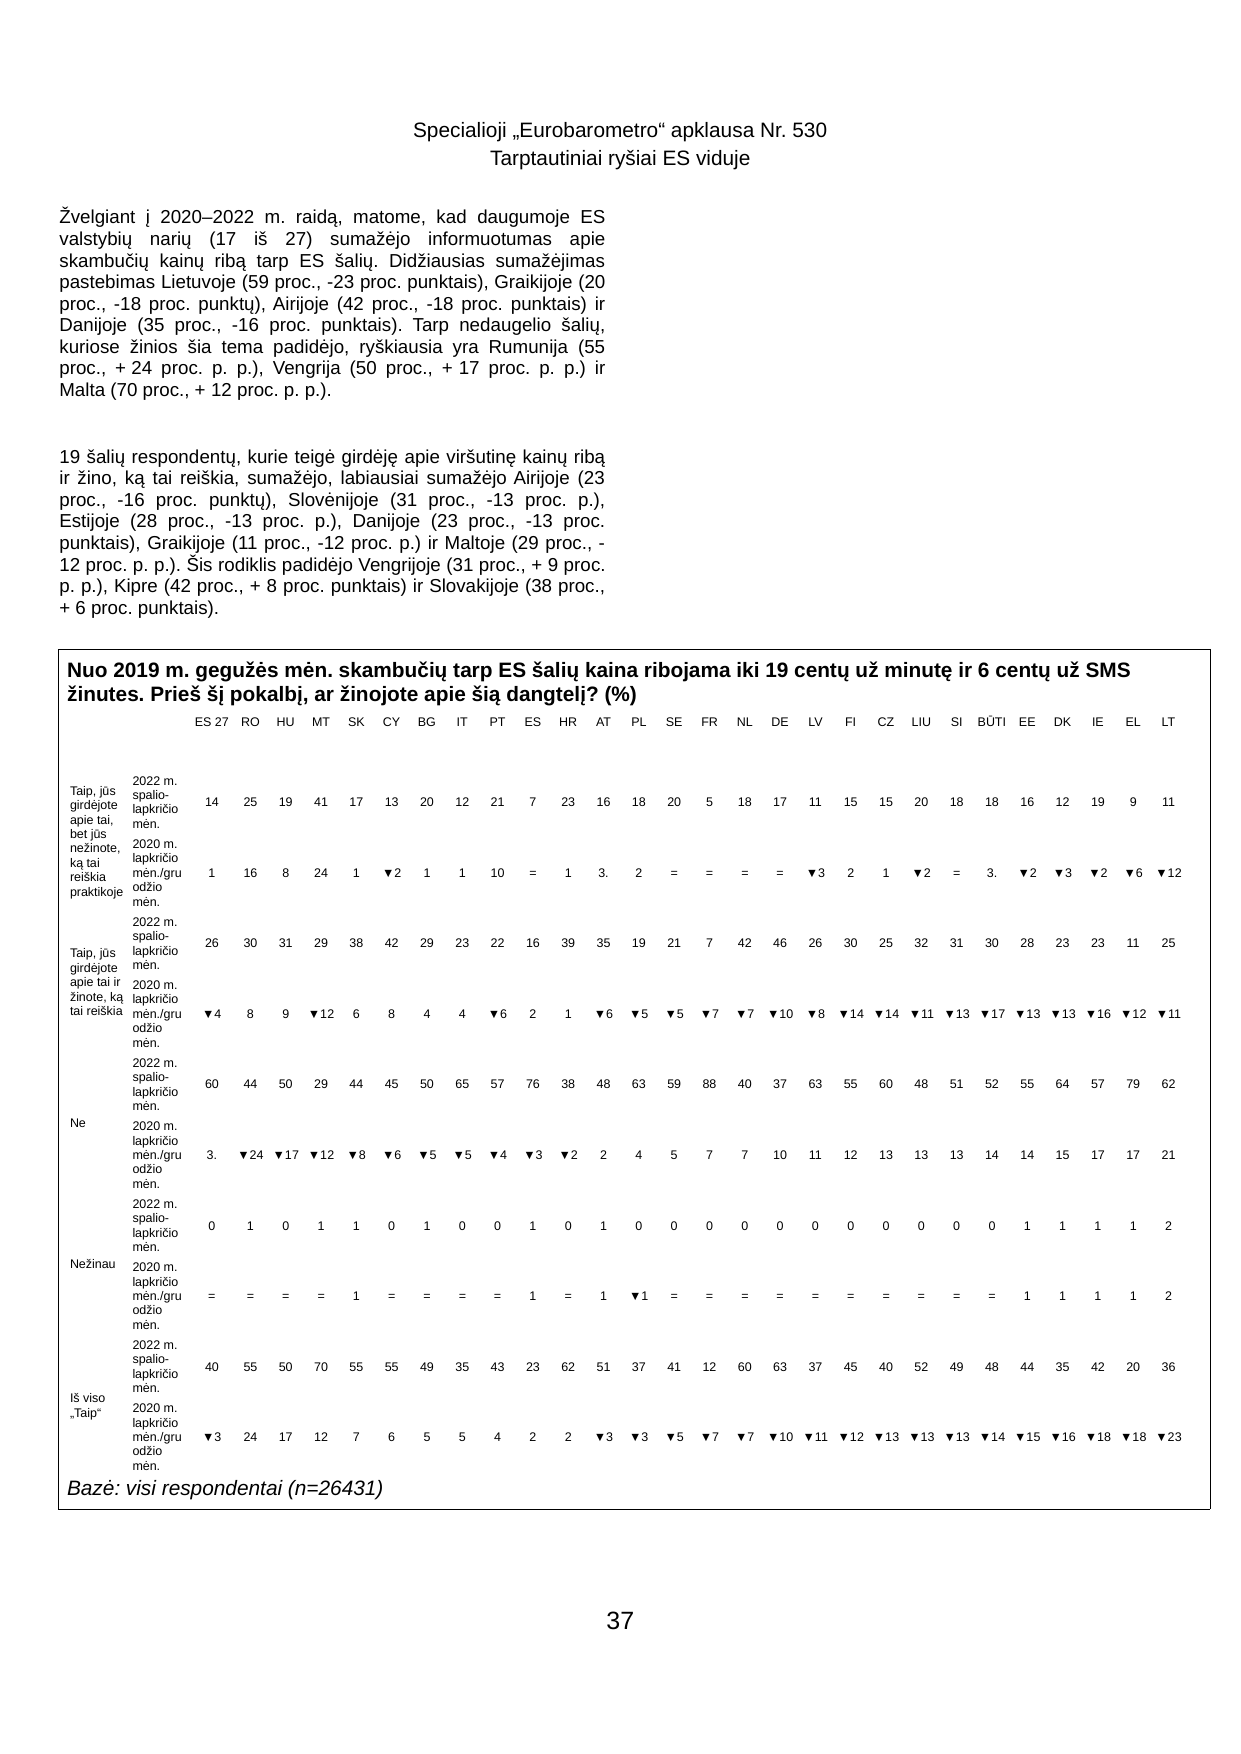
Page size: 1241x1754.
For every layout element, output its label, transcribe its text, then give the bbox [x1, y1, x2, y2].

table_cell [303, 738, 338, 771]
table_cell 2 [515, 975, 550, 1053]
table_cell 1 [586, 1257, 621, 1335]
table_cell ▼3 [798, 834, 833, 912]
table_cell Taip, jūs girdėjote apie tai ir žinote, ką tai reiškia [67, 912, 129, 1053]
text Žvelgiant į 2020–2022 m. raidą, matome, kad daugumoje ES valstybių narių (17 iš 27) sumažėjo informuotumas apie skambučių kainų ribą tarp ES šalių. Didžiausias sumažėjimas pastebimas Lietuvoje (59 proc., -23 proc. punktais), Graikijoje (20 proc., -18 proc. punktų), Airijoje (42 proc., -18 proc. punktais) ir Danijoje (35 proc., -16 proc. punktais). Tarp nedaugelio šalių, kuriose žinios šia tema padidėjo, ryškiausia yra Rumunija (55 proc., + 24 proc. p. p.), Vengrija (50 proc., + 17 proc. p. p.) ir Malta (70 proc., + 12 proc. p. p.). [59, 206, 605, 400]
table_cell ▼3 [515, 1116, 550, 1194]
table_cell 7 [692, 1116, 727, 1194]
table_cell 1 [1115, 1194, 1151, 1257]
table_cell 0 [268, 1194, 303, 1257]
table_cell [692, 738, 727, 771]
table_cell 24 [233, 1398, 268, 1476]
table_cell 1 [233, 1194, 268, 1257]
table_cell 6 [374, 1398, 409, 1476]
table_cell 52 [904, 1335, 939, 1398]
table_header BŪTI [974, 706, 1009, 738]
table_cell = [727, 1257, 762, 1335]
table_cell 1 [339, 1194, 374, 1257]
table_cell [374, 738, 409, 771]
table_cell 1 [586, 1194, 621, 1257]
table_cell 5 [656, 1116, 692, 1194]
table_cell 1 [409, 1194, 444, 1257]
table_cell = [268, 1257, 303, 1335]
table_cell ▼4 [191, 975, 232, 1053]
table_cell 1 [191, 834, 232, 912]
table_cell 3. [191, 1116, 232, 1194]
text Bazė: visi respondentai (n=26431) [67, 1476, 1201, 1500]
table_cell = [727, 834, 762, 912]
table_cell = [233, 1257, 268, 1335]
table_cell 11 [798, 1116, 833, 1194]
table_cell 3. [974, 834, 1009, 912]
table_cell 23 [550, 771, 586, 834]
table_cell 5 [409, 1398, 444, 1476]
table_cell 42 [1080, 1335, 1115, 1398]
table_cell 17 [1115, 1116, 1151, 1194]
table_cell 13 [939, 1116, 974, 1194]
table_cell [833, 738, 868, 771]
table_header ES [515, 706, 550, 738]
table_cell 20 [904, 771, 939, 834]
table_cell [129, 738, 191, 771]
table_cell [67, 738, 129, 771]
table_cell ▼12 [303, 1116, 338, 1194]
table_cell 4 [480, 1398, 515, 1476]
table_cell 5 [692, 771, 727, 834]
table_cell 25 [233, 771, 268, 834]
table_cell ▼17 [268, 1116, 303, 1194]
text Nuo 2019 m. gegužės mėn. skambučių tarp ES šalių kaina ribojama iki 19 centų už minutę ir 6 centų už SMS žinutes. Prieš šį pokalbį, ar žinojote apie šią dangtelį? (%) [67, 658, 1201, 706]
table_cell 29 [303, 912, 338, 975]
table_cell 10 [480, 834, 515, 912]
table_cell 32 [904, 912, 939, 975]
table_cell 60 [191, 1053, 232, 1116]
table_cell ▼13 [939, 975, 974, 1053]
table_header CZ [868, 706, 903, 738]
text 19 šalių respondentų, kurie teigė girdėję apie viršutinę kainų ribą ir žino, ką tai reiškia, sumažėjo, labiausiai sumažėjo Airijoje (23 proc., -16 proc. punktų), Slovėnijoje (31 proc., -13 proc. p.), Estijoje (28 proc., -13 proc. p.), Danijoje (23 proc., -13 proc. punktais), Graikijoje (11 proc., -12 proc. p.) ir Maltoje (29 proc., -12 proc. p. p.). Šis rodiklis padidėjo Vengrijoje (31 proc., + 9 proc. p. p.), Kipre (42 proc., + 8 proc. punktais) ir Slovakijoje (38 proc., + 6 proc. punktais). [59, 446, 605, 618]
table_cell 42 [727, 912, 762, 975]
table_cell = [939, 834, 974, 912]
table_cell [621, 738, 656, 771]
table_header BG [409, 706, 444, 738]
table_cell 24 [303, 834, 338, 912]
table_cell [444, 738, 480, 771]
table_cell 11 [798, 771, 833, 834]
table_header MT [303, 706, 338, 738]
table_cell Taip, jūs girdėjote apie tai, bet jūs nežinote, ką tai reiškia praktikoje [67, 771, 129, 912]
table_cell ▼3 [586, 1398, 621, 1476]
table_cell 40 [727, 1053, 762, 1116]
table_cell 12 [444, 771, 480, 834]
table_cell 2020 m. lapkričio mėn./gruodžio mėn. [129, 1398, 191, 1476]
table_cell 38 [339, 912, 374, 975]
table_cell 23 [1045, 912, 1080, 975]
table_cell [339, 738, 374, 771]
table_cell 44 [1009, 1335, 1045, 1398]
table_cell 23 [1080, 912, 1115, 975]
table_cell ▼8 [339, 1116, 374, 1194]
table_cell 0 [798, 1194, 833, 1257]
table_cell 13 [374, 771, 409, 834]
table_cell [798, 738, 833, 771]
table_cell 29 [409, 912, 444, 975]
table_cell 1 [1045, 1194, 1080, 1257]
table_cell 63 [762, 1335, 797, 1398]
table_cell 1 [550, 975, 586, 1053]
table_cell 9 [1115, 771, 1151, 834]
table_cell 11 [1151, 771, 1186, 834]
table_cell 18 [621, 771, 656, 834]
table_cell 2022 m. spalio-lapkričio mėn. [129, 1335, 191, 1398]
table_cell ▼5 [621, 975, 656, 1053]
table_cell 50 [268, 1053, 303, 1116]
table_cell 0 [656, 1194, 692, 1257]
table_cell [550, 738, 586, 771]
table_cell 17 [268, 1398, 303, 1476]
table_cell 7 [692, 912, 727, 975]
table_cell 8 [233, 975, 268, 1053]
table_cell 2 [1151, 1257, 1186, 1335]
table_cell = [480, 1257, 515, 1335]
table_cell 63 [621, 1053, 656, 1116]
table_cell 5 [444, 1398, 480, 1476]
table_header SK [339, 706, 374, 738]
table_cell = [762, 1257, 797, 1335]
table_cell 2022 m. spalio-lapkričio mėn. [129, 1053, 191, 1116]
table_cell 17 [762, 771, 797, 834]
table_cell 18 [727, 771, 762, 834]
table_cell ▼12 [1151, 834, 1186, 912]
table_header PL [621, 706, 656, 738]
table_cell 19 [1080, 771, 1115, 834]
table_cell 4 [621, 1116, 656, 1194]
table_cell 52 [974, 1053, 1009, 1116]
table_cell ▼14 [868, 975, 903, 1053]
table_cell = [550, 1257, 586, 1335]
table_header IE [1080, 706, 1115, 738]
table_cell ▼12 [303, 975, 338, 1053]
table_cell ▼6 [1115, 834, 1151, 912]
table_cell 0 [374, 1194, 409, 1257]
table_cell 48 [586, 1053, 621, 1116]
table_cell 50 [409, 1053, 444, 1116]
table_cell 38 [550, 1053, 586, 1116]
table_header FI [833, 706, 868, 738]
table_cell [904, 738, 939, 771]
table_cell 15 [868, 771, 903, 834]
table_cell ▼3 [1045, 834, 1080, 912]
table_cell 0 [833, 1194, 868, 1257]
table_cell 1 [303, 1194, 338, 1257]
table_cell [586, 738, 621, 771]
table_cell 48 [974, 1335, 1009, 1398]
table_cell 25 [868, 912, 903, 975]
table_header HR [550, 706, 586, 738]
table_cell 7 [727, 1116, 762, 1194]
table_cell 30 [233, 912, 268, 975]
table_cell = [833, 1257, 868, 1335]
table_cell 46 [762, 912, 797, 975]
table_cell ▼3 [191, 1398, 232, 1476]
table_cell 0 [904, 1194, 939, 1257]
table_cell ▼13 [1009, 975, 1045, 1053]
table_cell ▼5 [656, 1398, 692, 1476]
table_cell 44 [233, 1053, 268, 1116]
table_cell 2020 m. lapkričio mėn./gruodžio mėn. [129, 1257, 191, 1335]
table_cell 2 [1151, 1194, 1186, 1257]
table_cell = [904, 1257, 939, 1335]
table_cell 44 [339, 1053, 374, 1116]
table_cell 12 [692, 1335, 727, 1398]
table_cell ▼7 [692, 975, 727, 1053]
table_cell [974, 738, 1009, 771]
table_cell 25 [1151, 912, 1186, 975]
table_cell 12 [303, 1398, 338, 1476]
table_cell 2 [586, 1116, 621, 1194]
table_cell ▼23 [1151, 1398, 1186, 1476]
table_cell 18 [974, 771, 1009, 834]
table_cell 62 [550, 1335, 586, 1398]
table_cell = [409, 1257, 444, 1335]
table_cell = [515, 834, 550, 912]
table_cell [1080, 738, 1115, 771]
table_cell 63 [798, 1053, 833, 1116]
table_cell = [656, 834, 692, 912]
table_cell 51 [586, 1335, 621, 1398]
table_cell 70 [303, 1335, 338, 1398]
table_cell 1 [1115, 1257, 1151, 1335]
table_cell 7 [339, 1398, 374, 1476]
table_cell 9 [268, 975, 303, 1053]
table_cell = [868, 1257, 903, 1335]
table_cell ▼17 [974, 975, 1009, 1053]
table_cell 16 [515, 912, 550, 975]
table_cell ▼5 [656, 975, 692, 1053]
table_cell ▼14 [974, 1398, 1009, 1476]
table_cell ▼2 [904, 834, 939, 912]
table_header HU [268, 706, 303, 738]
table_header [129, 706, 191, 738]
table_cell 1 [444, 834, 480, 912]
table_cell 0 [480, 1194, 515, 1257]
table_cell ▼24 [233, 1116, 268, 1194]
table_cell 12 [1045, 771, 1080, 834]
table_cell 65 [444, 1053, 480, 1116]
table_cell 41 [656, 1335, 692, 1398]
table_cell 0 [444, 1194, 480, 1257]
table_header NL [727, 706, 762, 738]
table_cell 2022 m. spalio-lapkričio mėn. [129, 912, 191, 975]
table_cell 37 [762, 1053, 797, 1116]
table_cell 62 [1151, 1053, 1186, 1116]
table_cell 22 [480, 912, 515, 975]
table_cell 55 [339, 1335, 374, 1398]
table_cell 20 [656, 771, 692, 834]
table_cell ▼8 [798, 975, 833, 1053]
table_cell 23 [444, 912, 480, 975]
table_cell [1009, 738, 1045, 771]
table_cell 31 [268, 912, 303, 975]
table_cell 1 [339, 834, 374, 912]
table_cell 19 [268, 771, 303, 834]
table_cell ▼4 [480, 1116, 515, 1194]
table_cell = [191, 1257, 232, 1335]
table_cell 1 [1009, 1194, 1045, 1257]
table_cell 14 [191, 771, 232, 834]
table_cell 37 [621, 1335, 656, 1398]
table_cell ▼7 [692, 1398, 727, 1476]
table_cell 79 [1115, 1053, 1151, 1116]
table_header ES 27 [191, 706, 232, 738]
table_cell [515, 738, 550, 771]
table_cell 1 [1080, 1257, 1115, 1335]
table_cell ▼3 [621, 1398, 656, 1476]
table_cell [868, 738, 903, 771]
table_cell 16 [233, 834, 268, 912]
table_cell [268, 738, 303, 771]
table_cell 0 [550, 1194, 586, 1257]
table_cell 31 [939, 912, 974, 975]
table_cell [939, 738, 974, 771]
table_cell ▼14 [833, 975, 868, 1053]
table_cell ▼5 [409, 1116, 444, 1194]
table_header EL [1115, 706, 1151, 738]
table_cell 30 [974, 912, 1009, 975]
table_cell 15 [1045, 1116, 1080, 1194]
table_cell 1 [515, 1257, 550, 1335]
table_cell ▼11 [904, 975, 939, 1053]
table_cell 59 [656, 1053, 692, 1116]
table_cell 2022 m. spalio-lapkričio mėn. [129, 771, 191, 834]
table_cell 2020 m. lapkričio mėn./gruodžio mėn. [129, 975, 191, 1053]
table_cell 35 [444, 1335, 480, 1398]
table_cell 14 [1009, 1116, 1045, 1194]
table_cell 1 [339, 1257, 374, 1335]
table_cell 1 [550, 834, 586, 912]
table_cell 43 [480, 1335, 515, 1398]
table_cell 30 [833, 912, 868, 975]
table_cell ▼12 [833, 1398, 868, 1476]
table_cell 60 [868, 1053, 903, 1116]
table_cell ▼13 [868, 1398, 903, 1476]
table_header DE [762, 706, 797, 738]
table_cell = [939, 1257, 974, 1335]
table_cell 17 [1080, 1116, 1115, 1194]
table_cell 2 [515, 1398, 550, 1476]
table_cell 0 [974, 1194, 1009, 1257]
table_cell 2 [833, 834, 868, 912]
table_cell 40 [191, 1335, 232, 1398]
table_cell [409, 738, 444, 771]
table_cell 23 [515, 1335, 550, 1398]
table_cell 21 [1151, 1116, 1186, 1194]
table_cell 2 [621, 834, 656, 912]
table_cell 12 [833, 1116, 868, 1194]
table_cell 1 [409, 834, 444, 912]
table_cell ▼15 [1009, 1398, 1045, 1476]
table_cell = [656, 1257, 692, 1335]
table_header FR [692, 706, 727, 738]
table_cell 15 [833, 771, 868, 834]
table_cell = [444, 1257, 480, 1335]
table_cell [191, 738, 232, 771]
table_cell ▼5 [444, 1116, 480, 1194]
table_cell 57 [480, 1053, 515, 1116]
table_cell [480, 738, 515, 771]
table_cell ▼2 [550, 1116, 586, 1194]
table_cell 49 [409, 1335, 444, 1398]
table_cell = [374, 1257, 409, 1335]
table_header AT [586, 706, 621, 738]
table_cell [762, 738, 797, 771]
table_cell 0 [939, 1194, 974, 1257]
table_cell ▼10 [762, 975, 797, 1053]
table_cell = [762, 834, 797, 912]
table_cell 0 [191, 1194, 232, 1257]
table_cell 88 [692, 1053, 727, 1116]
table_cell = [692, 1257, 727, 1335]
table_cell 14 [974, 1116, 1009, 1194]
table_cell Ne [67, 1053, 129, 1194]
table_cell ▼16 [1080, 975, 1115, 1053]
table_header LIU [904, 706, 939, 738]
table_header SE [656, 706, 692, 738]
table_cell 10 [762, 1116, 797, 1194]
table_cell 48 [904, 1053, 939, 1116]
table_cell 26 [191, 912, 232, 975]
table_cell ▼1 [621, 1257, 656, 1335]
table_cell 18 [939, 771, 974, 834]
table_cell 0 [621, 1194, 656, 1257]
table_cell 50 [268, 1335, 303, 1398]
table_cell 64 [1045, 1053, 1080, 1116]
table_cell 1 [1009, 1257, 1045, 1335]
table_cell ▼13 [904, 1398, 939, 1476]
table_cell 36 [1151, 1335, 1186, 1398]
table_cell [1115, 738, 1151, 771]
table_cell 45 [833, 1335, 868, 1398]
table_cell ▼6 [586, 975, 621, 1053]
table_cell ▼11 [798, 1398, 833, 1476]
table_header IT [444, 706, 480, 738]
table_header PT [480, 706, 515, 738]
table_cell 1 [515, 1194, 550, 1257]
table_cell ▼2 [1009, 834, 1045, 912]
table_cell 51 [939, 1053, 974, 1116]
table_cell 55 [233, 1335, 268, 1398]
table_cell ▼18 [1115, 1398, 1151, 1476]
table_cell 13 [904, 1116, 939, 1194]
table_header EE [1009, 706, 1045, 738]
table_cell 21 [656, 912, 692, 975]
table_cell ▼11 [1151, 975, 1186, 1053]
table_cell 2022 m. spalio-lapkričio mėn. [129, 1194, 191, 1257]
table_cell 26 [798, 912, 833, 975]
table_cell 19 [621, 912, 656, 975]
table_cell [233, 738, 268, 771]
table_cell ▼6 [374, 1116, 409, 1194]
table_header LT [1151, 706, 1186, 738]
table_cell 0 [692, 1194, 727, 1257]
table_cell 28 [1009, 912, 1045, 975]
table_cell 20 [1115, 1335, 1151, 1398]
table_cell ▼6 [480, 975, 515, 1053]
table_cell 8 [374, 975, 409, 1053]
table_cell 29 [303, 1053, 338, 1116]
table_cell ▼7 [727, 975, 762, 1053]
table_cell ▼10 [762, 1398, 797, 1476]
table_cell 35 [586, 912, 621, 975]
table_header RO [233, 706, 268, 738]
table_cell 39 [550, 912, 586, 975]
table_cell 16 [586, 771, 621, 834]
table_cell 0 [727, 1194, 762, 1257]
table_cell 4 [444, 975, 480, 1053]
table_cell [727, 738, 762, 771]
table_cell [656, 738, 692, 771]
table_cell ▼16 [1045, 1398, 1080, 1476]
table_header SI [939, 706, 974, 738]
table_cell 7 [515, 771, 550, 834]
table_cell 3. [586, 834, 621, 912]
table_cell 0 [762, 1194, 797, 1257]
table_header LV [798, 706, 833, 738]
table_cell 45 [374, 1053, 409, 1116]
table_cell 8 [268, 834, 303, 912]
table_cell ▼13 [1045, 975, 1080, 1053]
table_cell 49 [939, 1335, 974, 1398]
table_cell 1 [1080, 1194, 1115, 1257]
table_header CY [374, 706, 409, 738]
table_cell Iš viso „Taip“ [67, 1335, 129, 1476]
table_cell 57 [1080, 1053, 1115, 1116]
table_cell Nežinau [67, 1194, 129, 1335]
table_cell = [303, 1257, 338, 1335]
table_cell 17 [339, 771, 374, 834]
table_cell 16 [1009, 771, 1045, 834]
table_cell 4 [409, 975, 444, 1053]
table_cell 2020 m. lapkričio mėn./gruodžio mėn. [129, 834, 191, 912]
table_cell ▼7 [727, 1398, 762, 1476]
table_cell 76 [515, 1053, 550, 1116]
table_cell 13 [868, 1116, 903, 1194]
table_cell 1 [868, 834, 903, 912]
table_cell 35 [1045, 1335, 1080, 1398]
table_cell 41 [303, 771, 338, 834]
table_header DK [1045, 706, 1080, 738]
table_cell 42 [374, 912, 409, 975]
table_cell 1 [1045, 1257, 1080, 1335]
table_cell 6 [339, 975, 374, 1053]
table_cell ▼2 [374, 834, 409, 912]
table_cell [1045, 738, 1080, 771]
table_cell 2 [550, 1398, 586, 1476]
table_cell 40 [868, 1335, 903, 1398]
table_cell 0 [868, 1194, 903, 1257]
table_cell 55 [1009, 1053, 1045, 1116]
table_cell ▼18 [1080, 1398, 1115, 1476]
table_header [67, 706, 129, 738]
table_cell 55 [833, 1053, 868, 1116]
table_cell 20 [409, 771, 444, 834]
table_cell ▼12 [1115, 975, 1151, 1053]
table_cell = [798, 1257, 833, 1335]
table_cell 21 [480, 771, 515, 834]
table_cell 37 [798, 1335, 833, 1398]
table_cell = [692, 834, 727, 912]
table_cell 55 [374, 1335, 409, 1398]
table_cell [1151, 738, 1186, 771]
table_cell 2020 m. lapkričio mėn./gruodžio mėn. [129, 1116, 191, 1194]
table_cell ▼13 [939, 1398, 974, 1476]
table_cell = [974, 1257, 1009, 1335]
table_cell ▼2 [1080, 834, 1115, 912]
table_cell 60 [727, 1335, 762, 1398]
table_cell 11 [1115, 912, 1151, 975]
